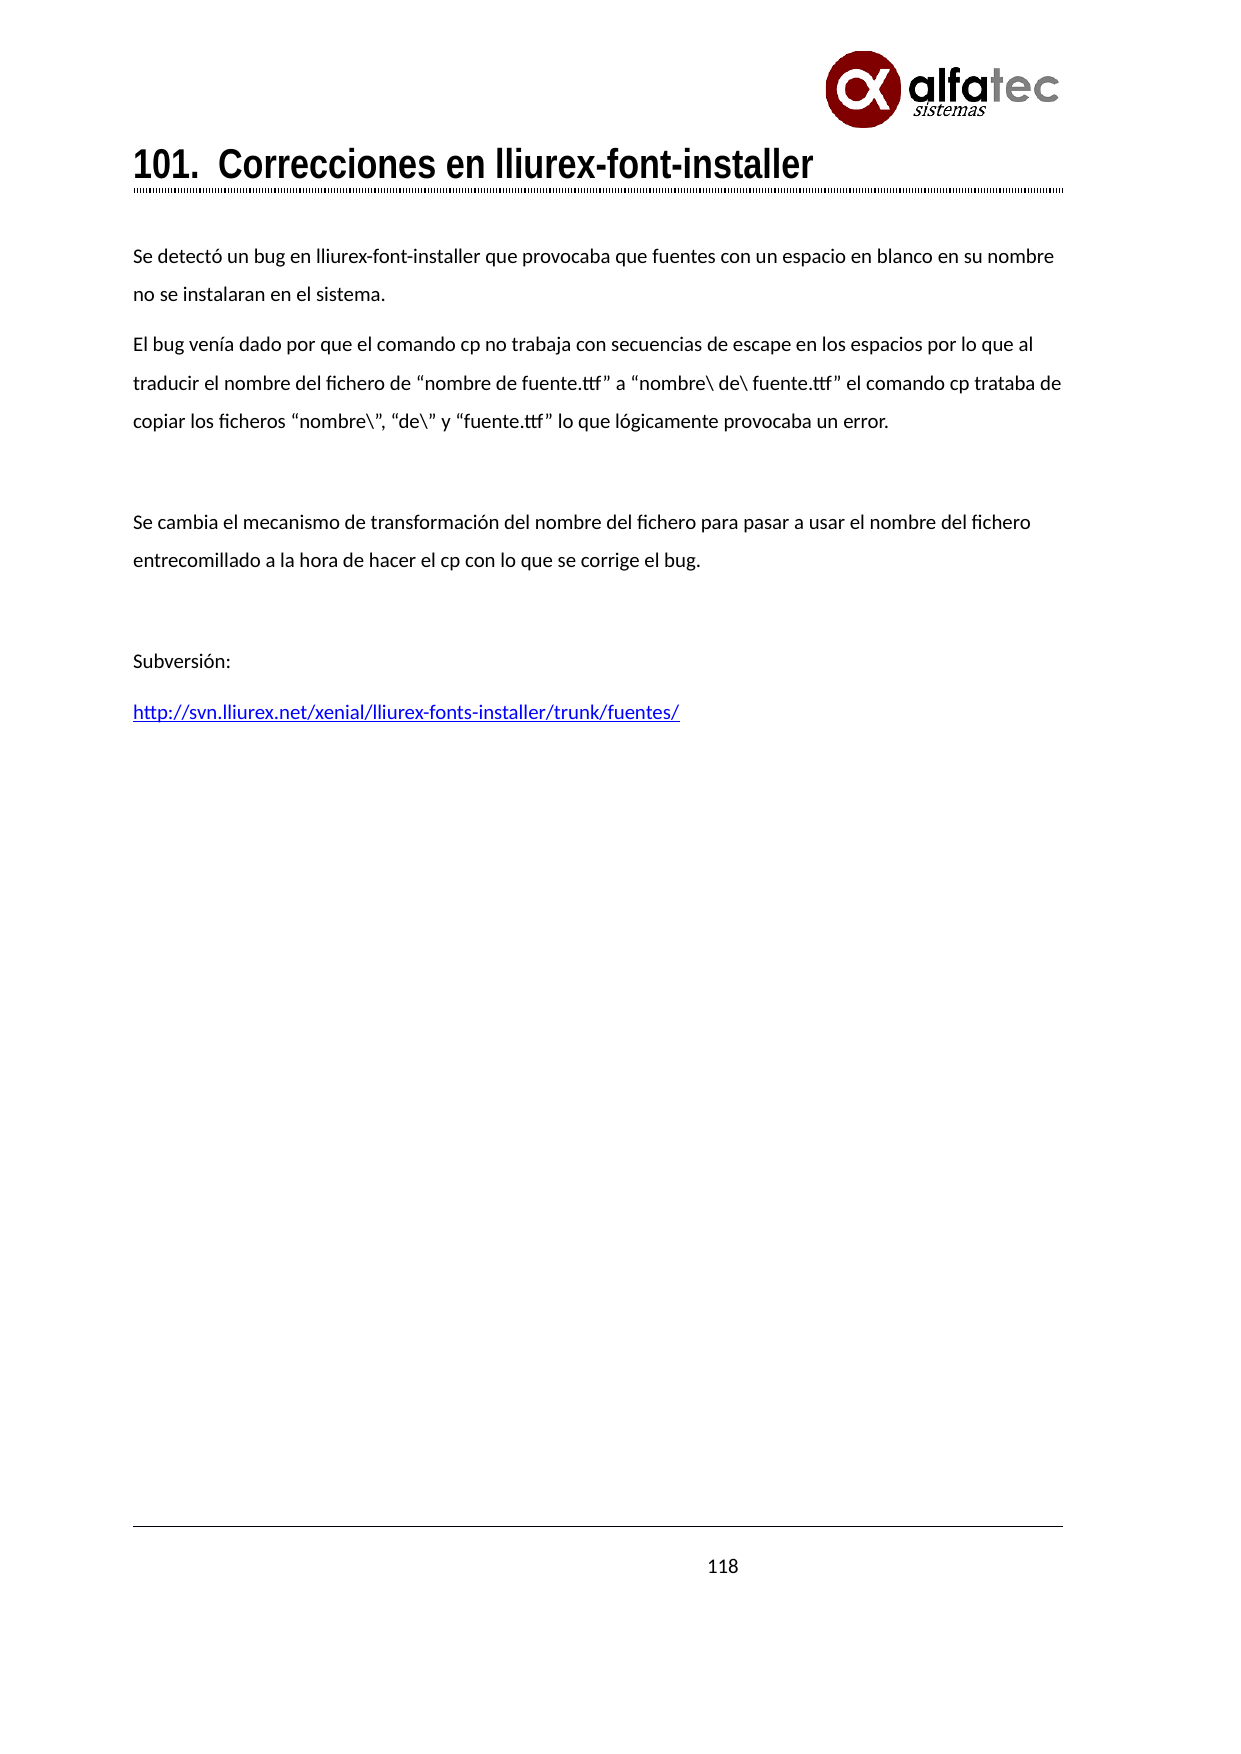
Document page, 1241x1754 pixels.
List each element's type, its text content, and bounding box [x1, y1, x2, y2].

text http://svn.lliurex.net/xenial/lliurex-fonts-installer/trunk/fuentes/ [133, 699, 1063, 724]
text El bug venía dado por que el comando cp no trabaja con secuencias de escape en los espacios por lo que al traducir el nombre del fichero de “nombre de fuente.ttf” a “nombre\ de\ fuente.ttf” el comando cp trataba de copiar los ficheros “nombre\”, “de\” y “fuente.ttf” lo que lógicamente provocaba un error. [133, 332, 1063, 433]
text Se cambia el mecanismo de transformación del nombre del fichero para pasar a usar el nombre del fichero entrecomillado a la hora de hacer el cp con lo que se corrige el bug. [133, 509, 1063, 573]
text Se detectó un bug en lliurex-font-installer que provocaba que fuentes con un espacio en blanco en su nombre no se instalaran en el sistema. [133, 243, 1063, 306]
subtitle Correcciones en lliurex-font-installer [133, 148, 1063, 193]
picture [825, 51, 1061, 128]
text Subversión: [133, 648, 1063, 674]
